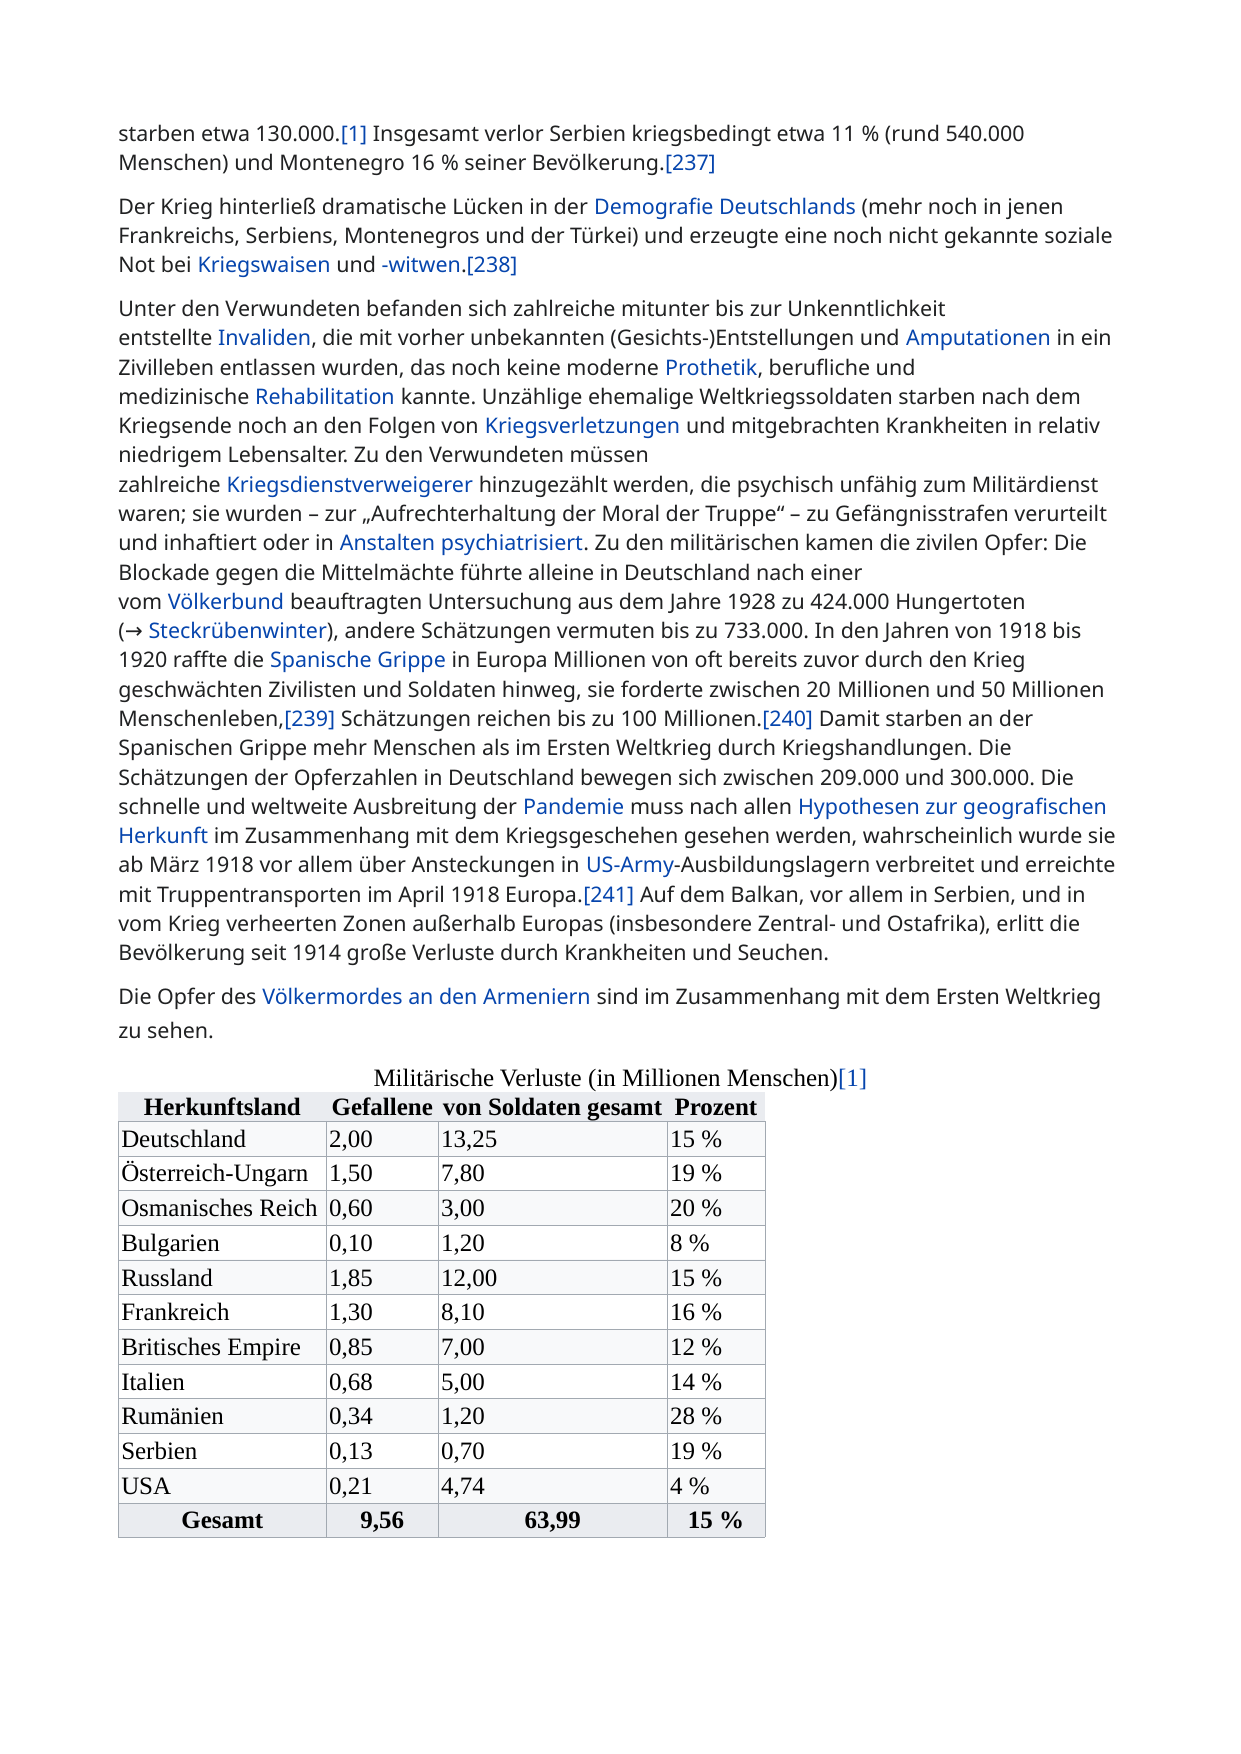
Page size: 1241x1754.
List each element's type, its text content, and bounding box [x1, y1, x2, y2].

table_cell Britisches Empire [119, 1330, 326, 1364]
table_cell Bulgarien [119, 1226, 326, 1259]
table_cell 19 % [668, 1434, 765, 1468]
table_cell 0,21 [327, 1469, 438, 1502]
table_cell 0,13 [327, 1434, 438, 1468]
table_cell 4,74 [439, 1469, 667, 1502]
table_cell Italien [119, 1365, 326, 1398]
table_cell Österreich-Ungarn [119, 1157, 326, 1190]
table_header von Soldaten gesamt [438, 1092, 667, 1121]
table_cell 8,10 [439, 1295, 667, 1329]
table_cell 9,56 [327, 1504, 438, 1537]
table_cell 0,85 [327, 1330, 438, 1364]
table_cell 0,60 [327, 1191, 438, 1225]
table_cell 1,85 [327, 1261, 438, 1294]
table_cell 1,50 [327, 1157, 438, 1190]
table_cell 14 % [668, 1365, 765, 1398]
table_cell 0,34 [327, 1399, 438, 1433]
table_cell Rumänien [119, 1399, 326, 1433]
table_cell 12 % [668, 1330, 765, 1364]
table_cell 1,30 [327, 1295, 438, 1329]
table_cell 63,99 [439, 1504, 667, 1537]
table_cell 4 % [668, 1469, 765, 1502]
table_cell 1,20 [439, 1226, 667, 1259]
table_cell Serbien [119, 1434, 326, 1468]
table_cell 0,70 [439, 1434, 667, 1468]
table_header Herkunftsland [118, 1092, 326, 1121]
table_cell 0,10 [327, 1226, 438, 1259]
table_cell 16 % [668, 1295, 765, 1329]
table_cell 20 % [668, 1191, 765, 1225]
text Unter den Verwundeten befanden sich zahlreiche mitunter bis zur Unkenntlichkeit entstellte Invaliden, die mit vorher unbekannten (Gesichts-)Entstellungen und Amputationen in ein Zivilleben entlassen wurden, das noch keine moderne Prothetik, berufliche und medizinische Rehabilitation kannte. Unzählige ehemalige Weltkriegssoldaten starben nach dem Kriegsende noch an den Folgen von Kriegsverletzungen und mitgebrachten Krankheiten in relativ niedrigem Lebensalter. Zu den Verwundeten müssen zahlreiche Kriegsdienstverweigerer hinzugezählt werden, die psychisch unfähig zum Militärdienst waren; sie wurden – zur „Aufrechterhaltung der Moral der Truppe“ – zu Gefängnisstrafen verurteilt und inhaftiert oder in Anstalten psychiatrisiert. Zu den militärischen kamen die zivilen Opfer: Die Blockade gegen die Mittelmächte führte alleine in Deutschland nach einer vom Völkerbund beauftragten Untersuchung aus dem Jahre 1928 zu 424.000 Hungertoten (→ Steckrübenwinter), andere Schätzungen vermuten bis zu 733.000. In den Jahren von 1918 bis 1920 raffte die Spanische Grippe in Europa Millionen von oft bereits zuvor durch den Krieg geschwächten Zivilisten und Soldaten hinweg, sie forderte zwischen 20 Millionen und 50 Millionen Menschenleben,[239] Schätzungen reichen bis zu 100 Millionen.[240] Damit starben an der Spanischen Grippe mehr Menschen als im Ersten Weltkrieg durch Kriegshandlungen. Die Schätzungen der Opferzahlen in Deutschland bewegen sich zwischen 209.000 und 300.000. Die schnelle und weltweite Ausbreitung der Pandemie muss nach allen Hypothesen zur geografischen Herkunft im Zusammenhang mit dem Kriegsgeschehen gesehen werden, wahrscheinlich wurde sie ab März 1918 vor allem über Ansteckungen in US-Army-Ausbildungslagern verbreitet und erreichte mit Truppentransporten im April 1918 Europa.[241] Auf dem Balkan, vor allem in Serbien, und in vom Krieg verheerten Zonen außerhalb Europas (insbesondere Zentral- und Ostafrika), erlitt die Bevölkerung seit 1914 große Verluste durch Krankheiten und Seuchen. [118, 294, 1122, 967]
table_cell Frankreich [119, 1295, 326, 1329]
table_cell 7,80 [439, 1157, 667, 1190]
table_cell 8 % [668, 1226, 765, 1259]
table_cell 1,20 [439, 1399, 667, 1433]
table_cell 13,25 [439, 1122, 667, 1156]
text Militärische Verluste (in Millionen Menschen)[1] [118, 1063, 1122, 1092]
table_header Prozent [667, 1092, 765, 1121]
table_cell Russland [119, 1261, 326, 1294]
table_cell USA [119, 1469, 326, 1502]
table_cell 5,00 [439, 1365, 667, 1398]
table_cell 3,00 [439, 1191, 667, 1225]
table_cell 28 % [668, 1399, 765, 1433]
table_cell 7,00 [439, 1330, 667, 1364]
table_cell 15 % [668, 1504, 765, 1537]
table_cell Deutschland [119, 1122, 326, 1156]
table_cell 15 % [668, 1261, 765, 1294]
table_cell 2,00 [327, 1122, 438, 1156]
text Der Krieg hinterließ dramatische Lücken in der Demografie Deutschlands (mehr noch in jenen Frankreichs, Serbiens, Montenegros und der Türkei) und erzeugte eine noch nicht gekannte soziale Not bei Kriegswaisen und -witwen.[238] [118, 191, 1122, 279]
table_cell Osmanisches Reich [119, 1191, 326, 1225]
table_header Gefallene [326, 1092, 438, 1121]
text starben etwa 130.000.[1] Insgesamt verlor Serbien kriegsbedingt etwa 11 % (rund 540.000 Menschen) und Montenegro 16 % seiner Bevölkerung.[237] [118, 118, 1122, 177]
table_cell Gesamt [119, 1504, 326, 1537]
text Die Opfer des Völkermordes an den Armeniern sind im Zusammenhang mit dem Ersten Weltkrieg zu sehen. [118, 981, 1122, 1044]
table_cell 19 % [668, 1157, 765, 1190]
table_cell 0,68 [327, 1365, 438, 1398]
table_cell 12,00 [439, 1261, 667, 1294]
table_cell 15 % [668, 1122, 765, 1156]
